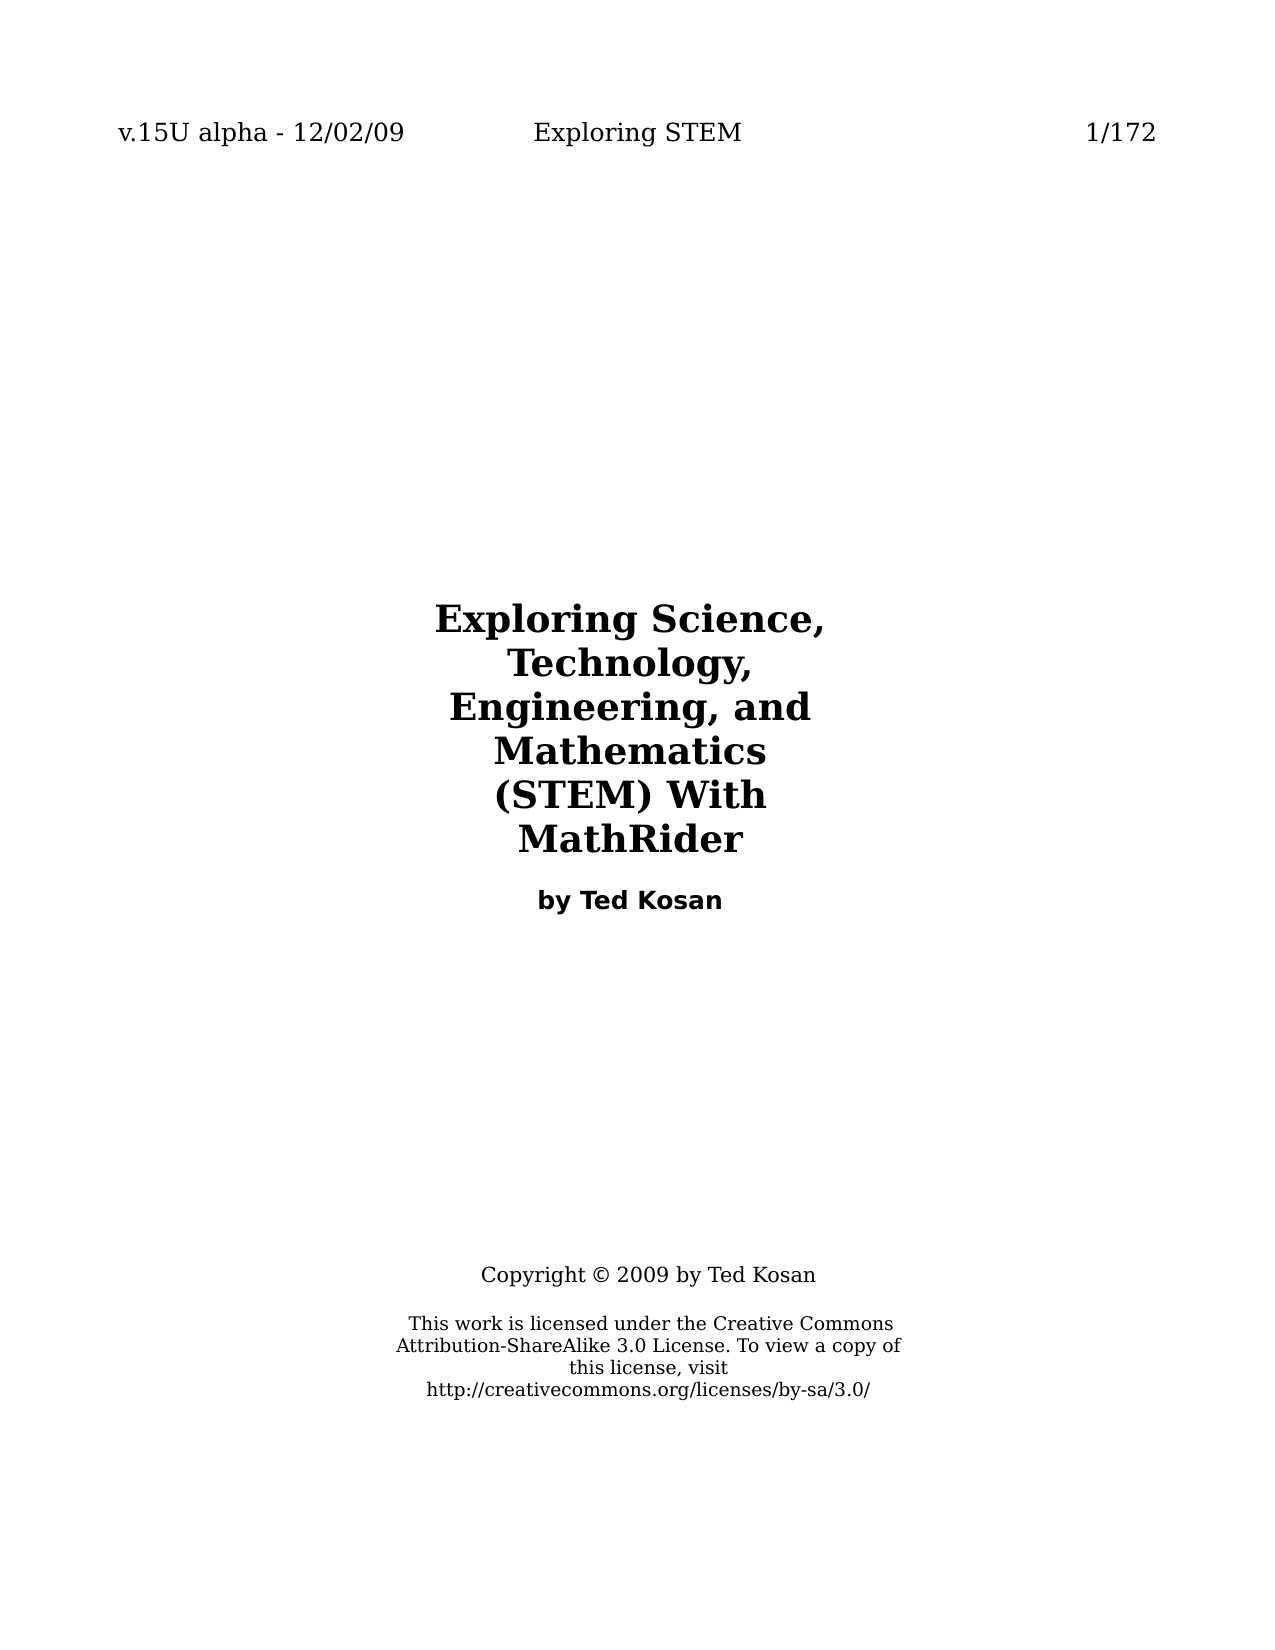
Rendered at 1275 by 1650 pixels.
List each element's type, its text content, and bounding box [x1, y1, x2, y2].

text Copyright © 2009 by Ted Kosan [382, 1260, 915, 1289]
text by Ted Kosan [427, 887, 832, 916]
text Exploring Science, Technology, Engineering, and Mathematics (STEM) With MathRider [427, 597, 832, 862]
text This work is licensed under the Creative Commons Attribution-ShareAlike 3.0 License. To view a copy of this license, visit http://creativecommons.org/licenses/by-sa/3.0/ [382, 1313, 915, 1401]
